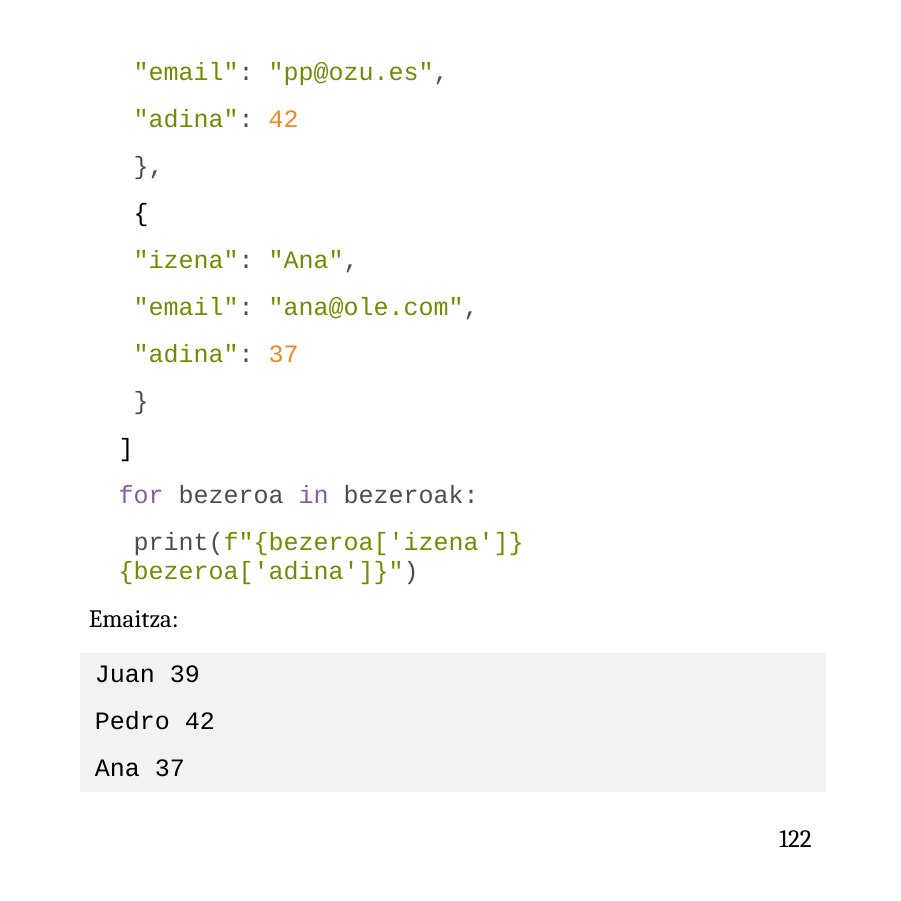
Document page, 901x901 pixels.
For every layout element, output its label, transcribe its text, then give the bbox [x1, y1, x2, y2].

text print(f"{bezeroa['izena']} {bezeroa['adina']}") [118, 530, 811, 587]
text }, [118, 153, 811, 182]
text Pedro 42 [86, 700, 820, 737]
text Emaitza: [89, 605, 811, 634]
text "email": "pp@ozu.es", [118, 59, 811, 87]
text for bezeroa in bezeroak: [118, 483, 811, 511]
text "adina": 37 [118, 342, 811, 370]
text "izena": "Ana", [118, 247, 811, 276]
text ] [118, 436, 811, 464]
text } [118, 389, 811, 417]
text Ana 37 [86, 747, 820, 786]
text { [118, 200, 811, 229]
text "email": "ana@ole.com", [118, 294, 811, 323]
text Juan 39 [86, 659, 820, 689]
text "adina": 42 [118, 106, 811, 134]
